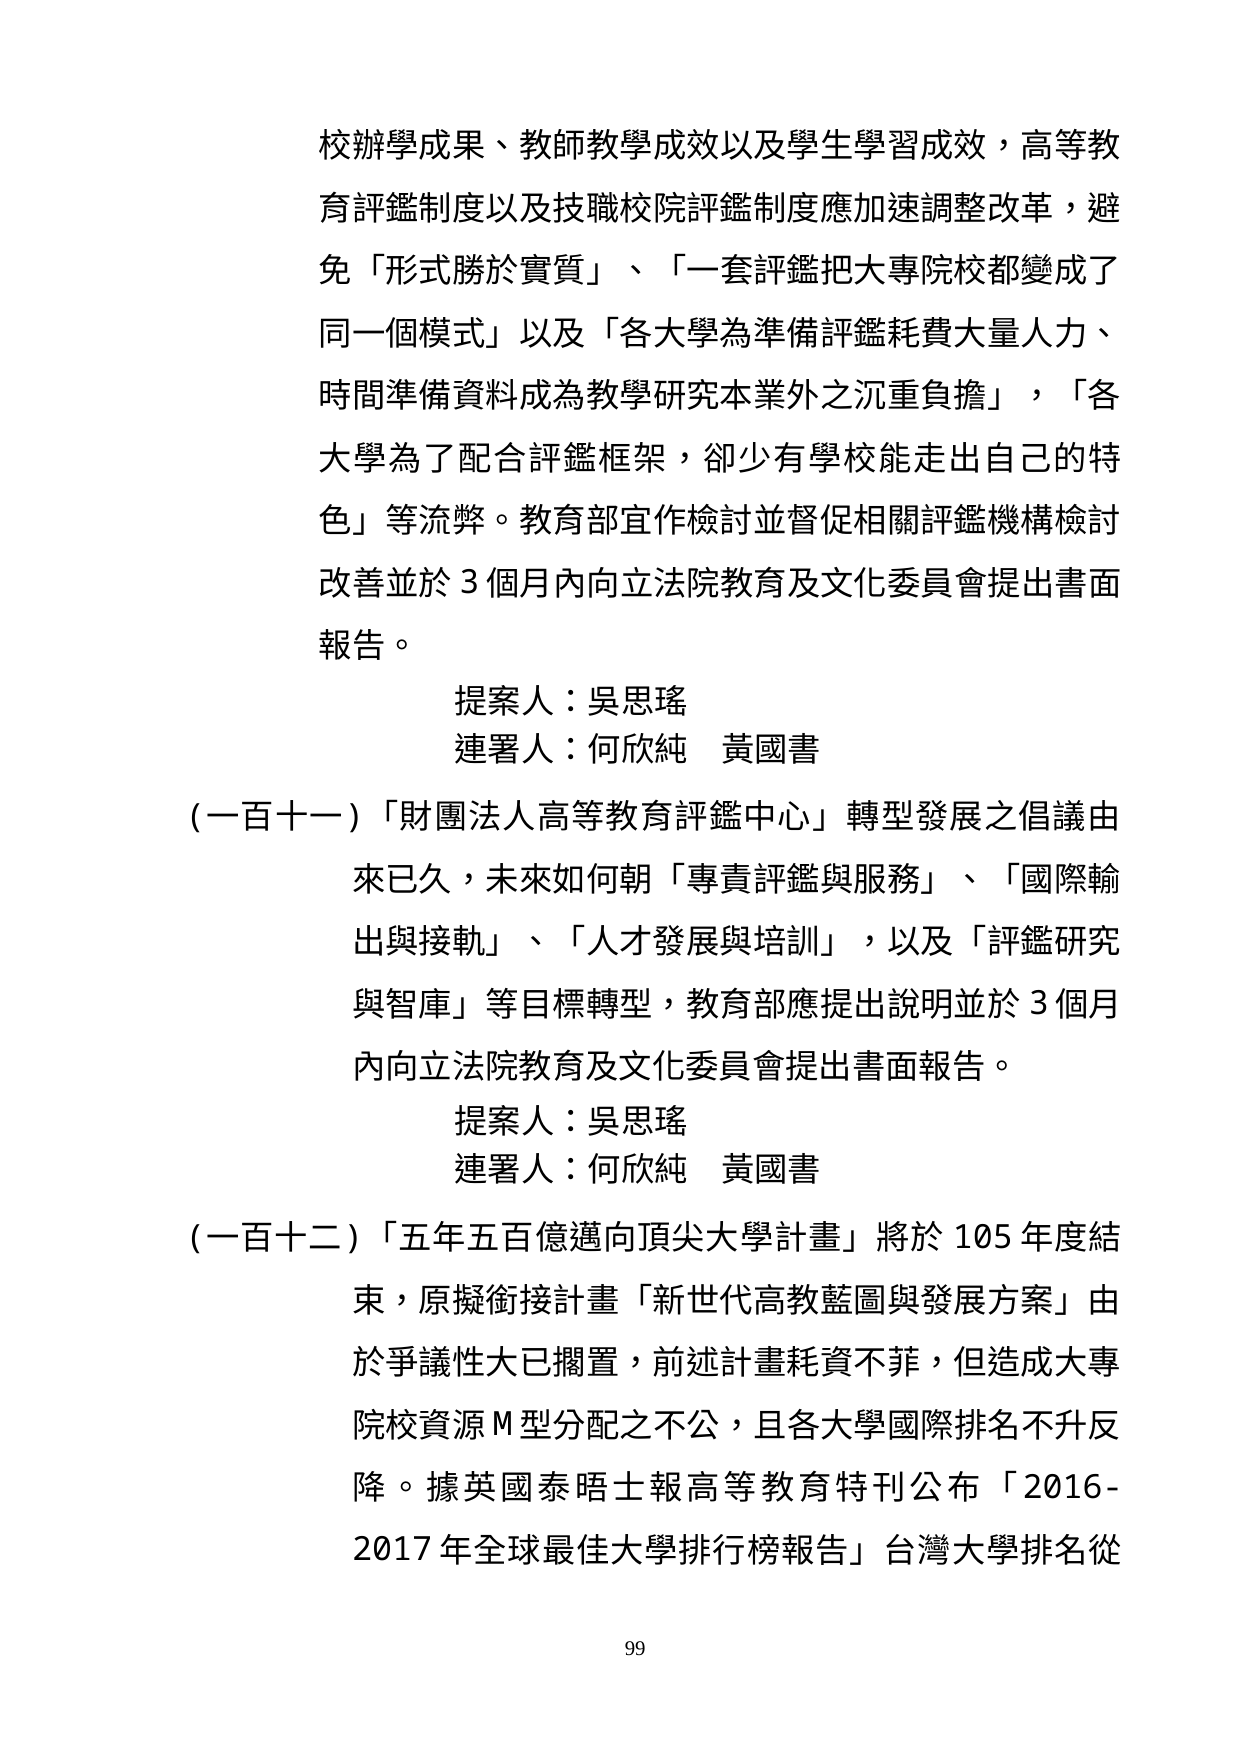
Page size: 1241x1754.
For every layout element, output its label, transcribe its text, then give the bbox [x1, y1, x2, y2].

text 提案人：吳思瑤 [148, 1096, 1122, 1143]
text 連署人：何欣純 黃國書 [148, 1143, 1122, 1191]
text 提案人：吳思瑤 [148, 675, 1122, 723]
text (一百十二)「五年五百億邁向頂尖大學計畫」將於105年度結束，原擬銜接計畫「新世代高教藍圖與發展方案」由於爭議性大已擱置，前述計畫耗資不菲，但造成大專院校資源M型分配之不公，且各大學國際排名不升反降。據英國泰晤士報高等教育特刊公布「2016-2017年全球最佳大學排行榜報告」台灣大學排名從 [185, 1204, 1122, 1579]
text 校辦學成果、教師教學成效以及學生學習成效，高等教育評鑑制度以及技職校院評鑑制度應加速調整改革，避免「形式勝於實質」、「一套評鑑把大專院校都變成了同一個模式」以及「各大學為準備評鑑耗費大量人力、時間準備資料成為教學研究本業外之沉重負擔」，「各大學為了配合評鑑框架，卻少有學校能走出自己的特色」等流弊。教育部宜作檢討並督促相關評鑑機構檢討改善並於3個月內向立法院教育及文化委員會提出書面報告。 [185, 112, 1122, 675]
text 連署人：何欣純 黃國書 [148, 723, 1122, 771]
text (一百十一)「財團法人高等教育評鑑中心」轉型發展之倡議由來已久，未來如何朝「專責評鑑與服務」、「國際輸出與接軌」、「人才發展與培訓」，以及「評鑑研究與智庫」等目標轉型，教育部應提出說明並於3個月內向立法院教育及文化委員會提出書面報告。 [185, 783, 1122, 1096]
